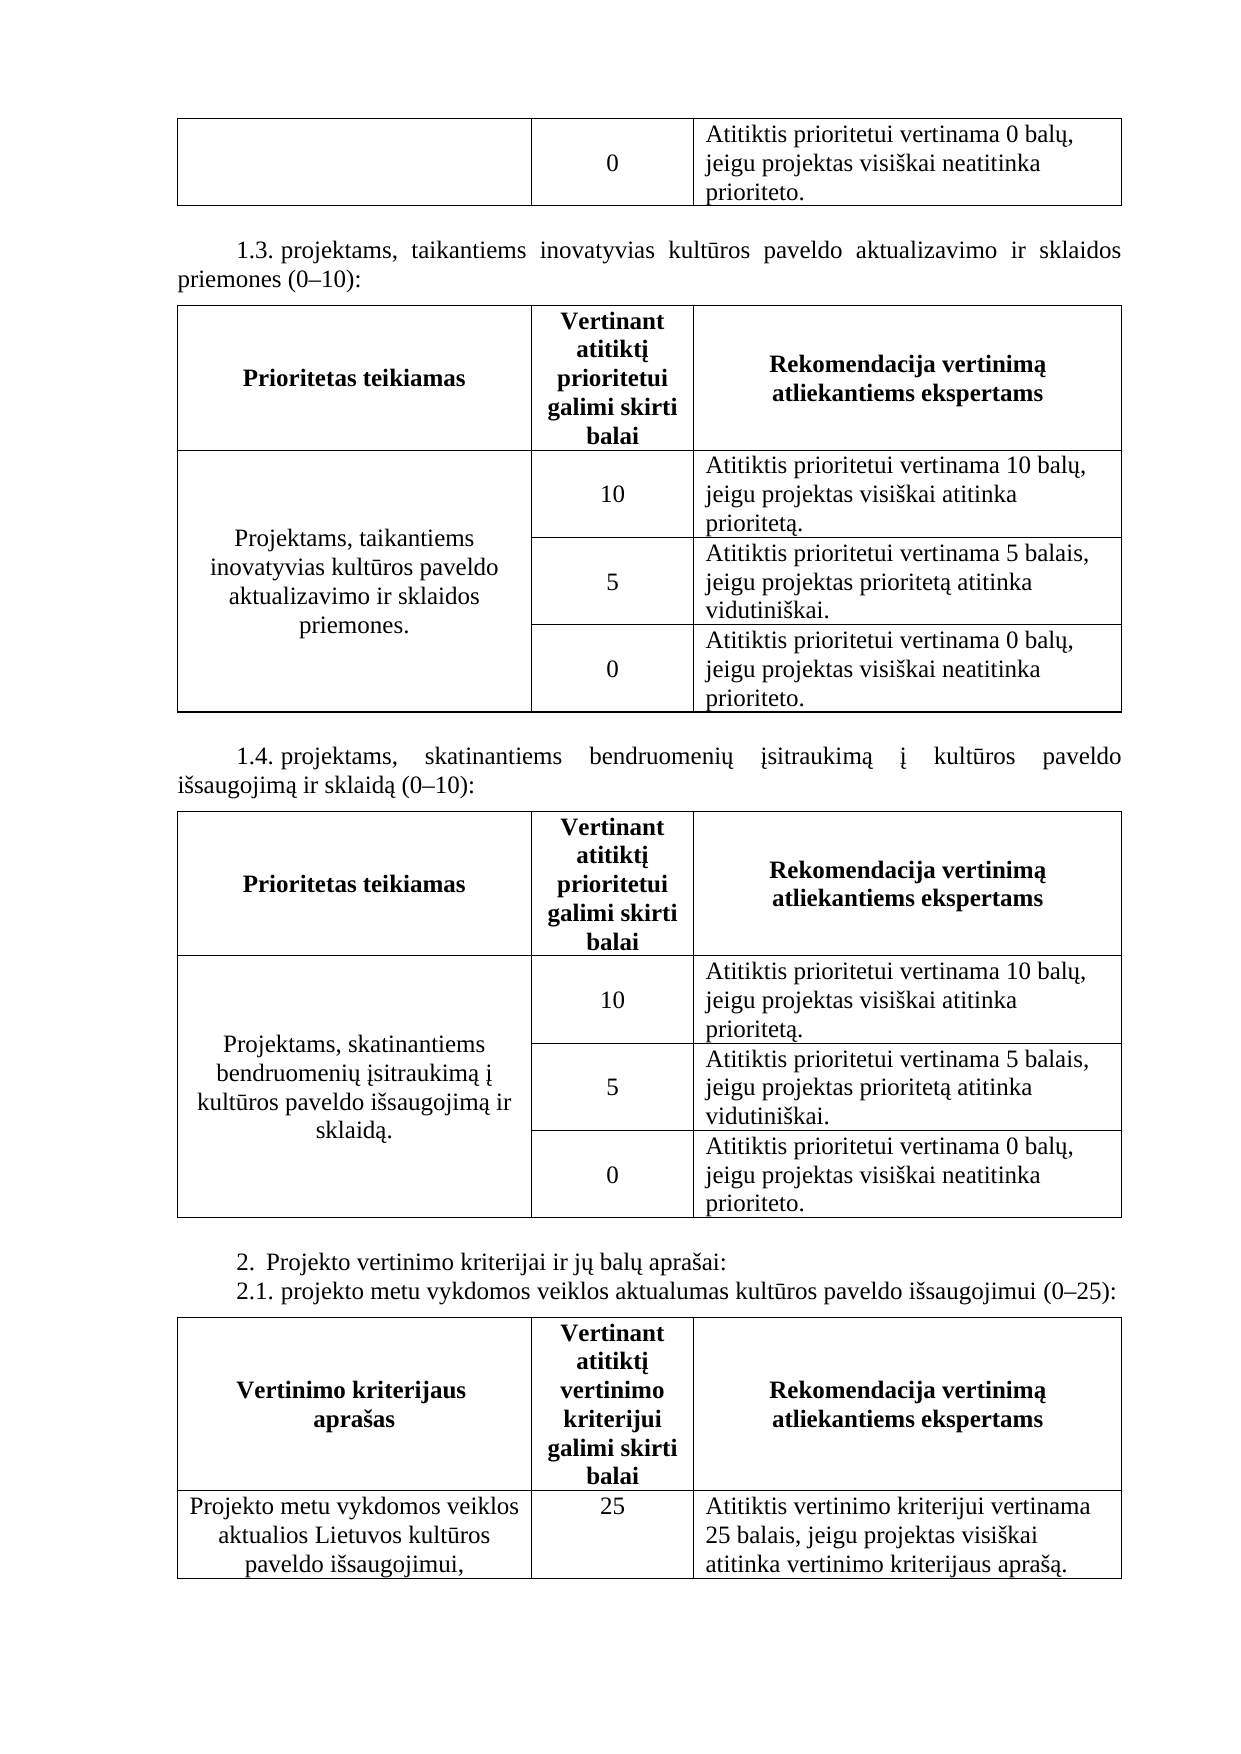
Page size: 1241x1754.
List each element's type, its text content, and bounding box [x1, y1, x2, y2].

table_header Vertinant atitiktį vertinimo kriterijui galimi skirti balai [532, 1318, 693, 1490]
table_cell Atitiktis prioritetui vertinama 0 balų, jeigu projektas visiškai neatitinka prioriteto. [694, 1131, 1121, 1217]
table_cell 10 [532, 956, 693, 1043]
table_cell Atitiktis prioritetui vertinama 10 balų, jeigu projektas visiškai atitinka prioritetą. [694, 956, 1121, 1043]
table_cell Projektams, skatinantiems bendruomenių įsitraukimą į kultūros paveldo išsaugojimą ir sklaidą. [178, 956, 531, 1217]
table_cell 0 [532, 119, 693, 205]
table_cell 5 [532, 1044, 693, 1130]
text 1.3. projektams, taikantiems inovatyvias kultūros paveldo aktualizavimo ir sklaidos priemones (0–10): [177, 235, 1122, 293]
table_cell 10 [532, 451, 693, 537]
table_header Vertinant atitiktį prioritetui galimi skirti balai [532, 812, 693, 955]
table_header Rekomendacija vertinimą atliekantiems ekspertams [694, 812, 1121, 955]
table_cell 0 [532, 625, 693, 711]
text 2. Projekto vertinimo kriterijai ir jų balų aprašai: [177, 1247, 1122, 1276]
text 2.1. projekto metu vykdomos veiklos aktualumas kultūros paveldo išsaugojimui (0–25): [177, 1276, 1122, 1304]
table_cell Projekto metu vykdomos veiklos aktualios Lietuvos kultūros paveldo išsaugojimui, [178, 1491, 531, 1577]
table_header Rekomendacija vertinimą atliekantiems ekspertams [694, 1318, 1121, 1490]
table_cell 0 [532, 1131, 693, 1217]
table_cell Atitiktis prioritetui vertinama 5 balais, jeigu projektas prioritetą atitinka vidutiniškai. [694, 538, 1121, 624]
table_cell Atitiktis prioritetui vertinama 0 balų, jeigu projektas visiškai neatitinka prioriteto. [694, 625, 1121, 711]
table_header Prioritetas teikiamas [178, 306, 531, 449]
table_cell 25 [532, 1491, 693, 1577]
table_header Vertinimo kriterijaus aprašas [178, 1318, 531, 1490]
text 1.4. projektams, skatinantiems bendruomenių įsitraukimą į kultūros paveldo išsaugojimą ir sklaidą (0–10): [177, 741, 1122, 799]
table_cell [178, 119, 531, 205]
table_cell Atitiktis prioritetui vertinama 10 balų, jeigu projektas visiškai atitinka prioritetą. [694, 451, 1121, 537]
table_cell Projektams, taikantiems inovatyvias kultūros paveldo aktualizavimo ir sklaidos priemones. [178, 451, 531, 711]
table_cell Atitiktis vertinimo kriterijui vertinama 25 balais, jeigu projektas visiškai atitinka vertinimo kriterijaus aprašą. [694, 1491, 1121, 1577]
table_cell 5 [532, 538, 693, 624]
table_header Prioritetas teikiamas [178, 812, 531, 955]
table_cell Atitiktis prioritetui vertinama 0 balų, jeigu projektas visiškai neatitinka prioriteto. [694, 119, 1121, 205]
table_cell Atitiktis prioritetui vertinama 5 balais, jeigu projektas prioritetą atitinka vidutiniškai. [694, 1044, 1121, 1130]
table_header Rekomendacija vertinimą atliekantiems ekspertams [694, 306, 1121, 449]
table_header Vertinant atitiktį prioritetui galimi skirti balai [532, 306, 693, 449]
